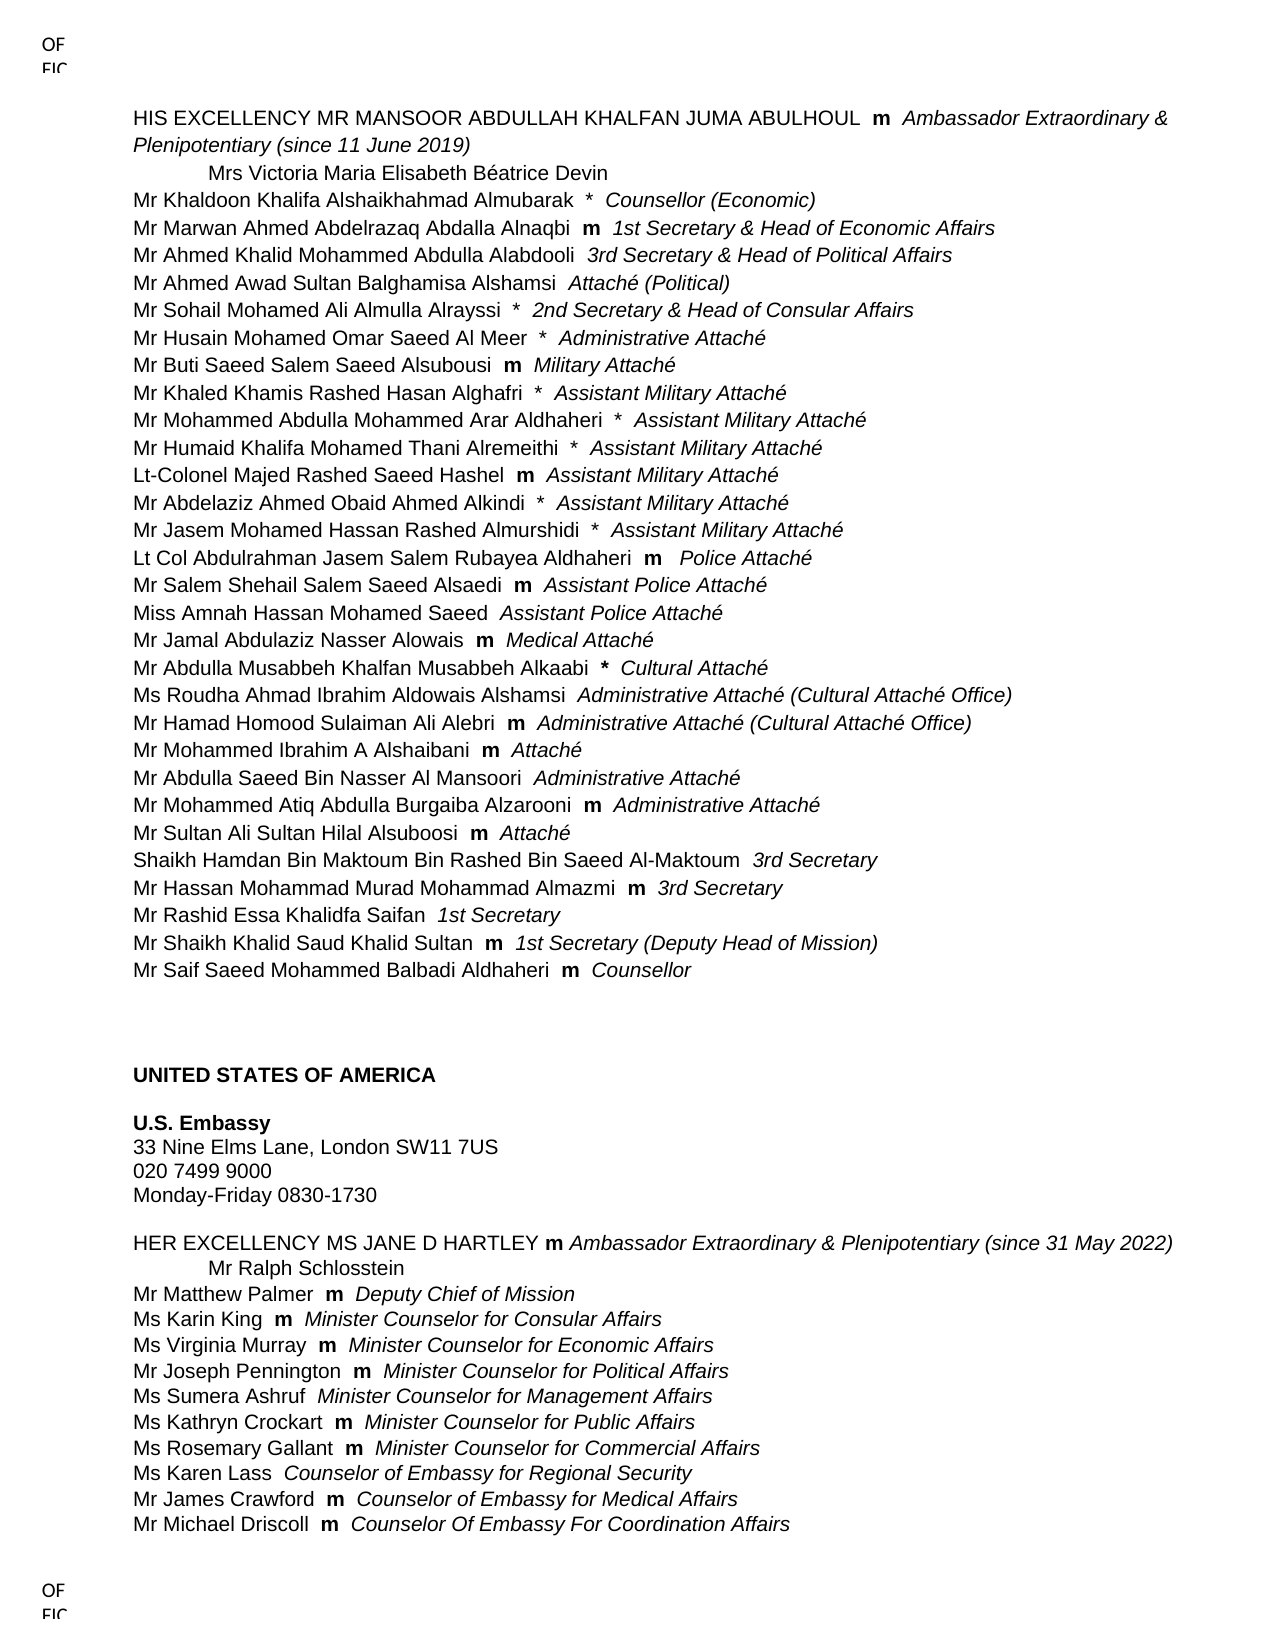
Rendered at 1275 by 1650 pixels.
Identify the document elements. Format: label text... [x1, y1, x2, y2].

text Mr Shaikh Khalid Saud Khalid Sultan m 1st Secretary (Deputy Head of Mission) [133, 931, 1181, 954]
text Mr Michael Driscoll m Counselor Of Embassy For Coordination Affairs [133, 1512, 1181, 1536]
text Shaikh Hamdan Bin Maktoum Bin Rashed Bin Saeed Al-Maktoum 3rd Secretary [133, 848, 1181, 872]
text Monday-Friday 0830-1730 [133, 1182, 1181, 1206]
text HER EXCELLENCY MS JANE D HARTLEY m Ambassador Extraordinary & Plenipotentiary (since 31 May 2022) [133, 1230, 1181, 1254]
text Mr Hamad Homood Sulaiman Ali Alebri m Administrative Attaché (Cultural Attaché Office) [133, 711, 1181, 734]
text Mr James Crawford m Counselor of Embassy for Medical Affairs [133, 1487, 1181, 1511]
text Mr Saif Saeed Mohammed Balbadi Aldhaheri m Counsellor [133, 958, 1181, 982]
text Mr Ralph Schlosstein [133, 1256, 1181, 1280]
text Mr Ahmed Khalid Mohammed Abdulla Alabdooli 3rd Secretary & Head of Political Affairs [133, 243, 1181, 267]
text Mrs Victoria Maria Elisabeth Béatrice Devin [133, 161, 1181, 184]
text Mr Hassan Mohammad Murad Mohammad Almazmi m 3rd Secretary [133, 876, 1181, 899]
text 33 Nine Elms Lane, London SW11 7US [133, 1134, 1181, 1158]
text Lt Col Abdulrahman Jasem Salem Rubayea Aldhaheri m Police Attaché [133, 546, 1181, 569]
text Lt-Colonel Majed Rashed Saeed Hashel m Assistant Military Attaché [133, 463, 1181, 487]
text Ms Karin King m Minister Counselor for Consular Affairs [133, 1307, 1181, 1331]
text Mr Khaled Khamis Rashed Hasan Alghafri * Assistant Military Attaché [133, 381, 1181, 404]
text 020 7499 9000 [133, 1158, 1181, 1182]
text Mr Mohammed Ibrahim A Alshaibani m Attaché [133, 738, 1181, 762]
text Mr Humaid Khalifa Mohamed Thani Alremeithi * Assistant Military Attaché [133, 436, 1181, 459]
text Mr Abdulla Saeed Bin Nasser Al Mansoori Administrative Attaché [133, 766, 1181, 789]
text Mr Jamal Abdulaziz Nasser Alowais m Medical Attaché [133, 628, 1181, 652]
text Ms Kathryn Crockart m Minister Counselor for Public Affairs [133, 1410, 1181, 1434]
text Mr Khaldoon Khalifa Alshaikhahmad Almubarak * Counsellor (Economic) [133, 188, 1181, 212]
text Mr Jasem Mohamed Hassan Rashed Almurshidi * Assistant Military Attaché [133, 518, 1181, 542]
text Ms Sumera Ashruf Minister Counselor for Management Affairs [133, 1384, 1181, 1408]
text Mr Buti Saeed Salem Saeed Alsubousi m Military Attaché [133, 353, 1181, 377]
text Mr Abdelaziz Ahmed Obaid Ahmed Alkindi * Assistant Military Attaché [133, 491, 1181, 514]
text Mr Salem Shehail Salem Saeed Alsaedi m Assistant Police Attaché [133, 573, 1181, 597]
text Mr Matthew Palmer m Deputy Chief of Mission [133, 1282, 1181, 1306]
text Mr Abdulla Musabbeh Khalfan Musabbeh Alkaabi * Cultural Attaché [133, 656, 1181, 679]
text Mr Mohammed Atiq Abdulla Burgaiba Alzarooni m Administrative Attaché [133, 793, 1181, 817]
text Mr Sultan Ali Sultan Hilal Alsuboosi m Attaché [133, 821, 1181, 844]
text Ms Virginia Murray m Minister Counselor for Economic Affairs [133, 1333, 1181, 1357]
text Ms Rosemary Gallant m Minister Counselor for Commercial Affairs [133, 1435, 1181, 1459]
text Mr Rashid Essa Khalidfa Saifan 1st Secretary [133, 903, 1181, 927]
text UNITED STATES OF AMERICA [133, 1063, 1181, 1087]
text Ms Karen Lass Counselor of Embassy for Regional Security [133, 1461, 1181, 1485]
text Mr Marwan Ahmed Abdelrazaq Abdalla Alnaqbi m 1st Secretary & Head of Economic Affairs [133, 216, 1181, 239]
text Mr Husain Mohamed Omar Saeed Al Meer * Administrative Attaché [133, 326, 1181, 349]
text Mr Mohammed Abdulla Mohammed Arar Aldhaheri * Assistant Military Attaché [133, 408, 1181, 432]
text Mr Ahmed Awad Sultan Balghamisa Alshamsi Attaché (Political) [133, 271, 1181, 294]
text Mr Joseph Pennington m Minister Counselor for Political Affairs [133, 1358, 1181, 1382]
text Mr Sohail Mohamed Ali Almulla Alrayssi * 2nd Secretary & Head of Consular Affairs [133, 298, 1181, 322]
text U.S. Embassy [133, 1111, 1181, 1134]
text Miss Amnah Hassan Mohamed Saeed Assistant Police Attaché [133, 601, 1181, 624]
text Ms Roudha Ahmad Ibrahim Aldowais Alshamsi Administrative Attaché (Cultural Attaché Office) [133, 683, 1181, 707]
text HIS EXCELLENCY MR MANSOOR ABDULLAH KHALFAN JUMA ABULHOUL m Ambassador Extraordinary & Plenipotentiary (since 11 June 2019) [133, 106, 1181, 157]
